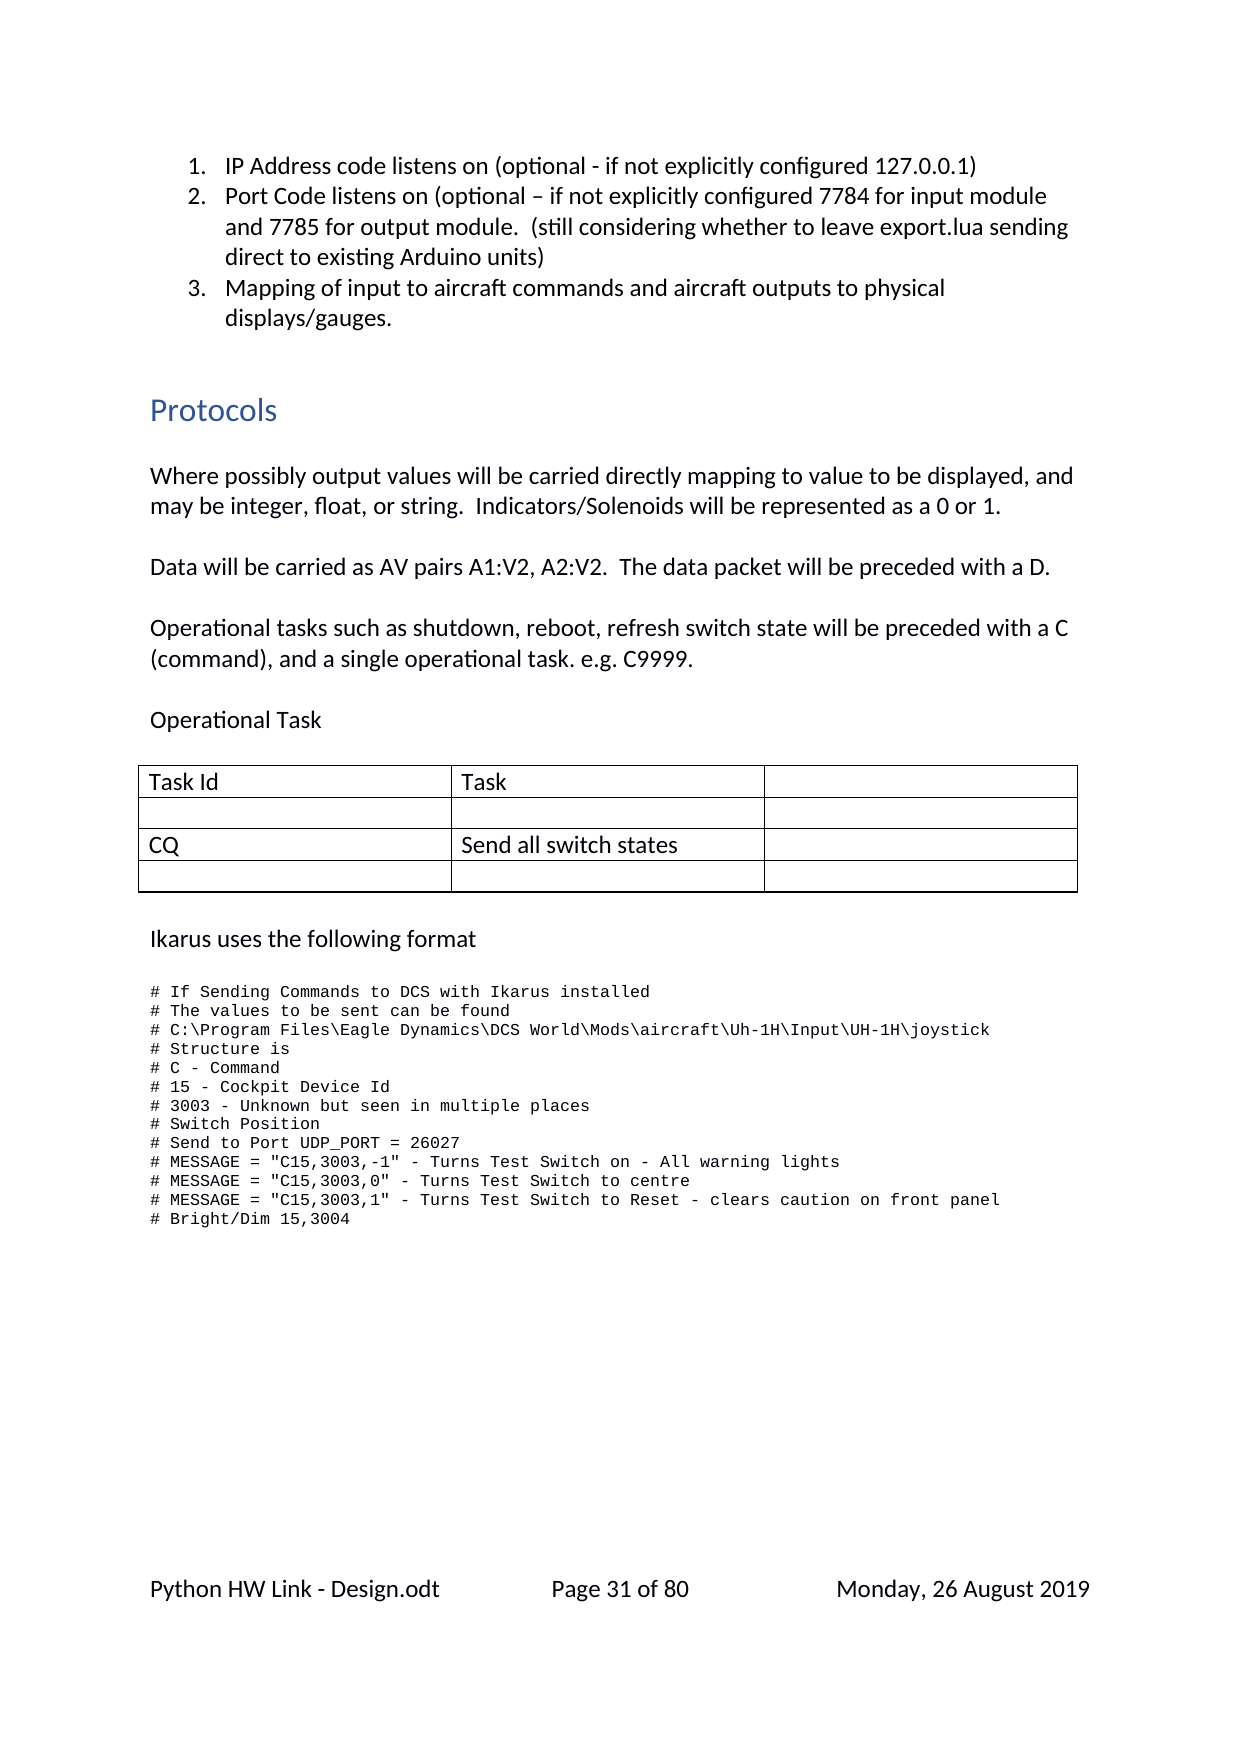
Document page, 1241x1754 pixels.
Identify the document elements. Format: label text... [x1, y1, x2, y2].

text # MESSAGE = "C15,3003,1" - Turns Test Switch to Reset - clears caution on front panel [150, 1191, 1090, 1210]
table_cell [765, 861, 1077, 891]
text Data will be carried as AV pairs A1:V2, A2:V2. The data packet will be preceded with a D. [150, 551, 1090, 582]
text # Structure is [150, 1041, 1090, 1059]
text Operational tasks such as shutdown, reboot, refresh switch state will be preceded with a C (command), and a single operational task. e.g. C9999. [150, 612, 1090, 673]
table_header Task Id [139, 766, 451, 797]
text # MESSAGE = "C15,3003,0" - Turns Test Switch to centre [150, 1172, 1090, 1191]
table_header [765, 766, 1077, 797]
text Operational Task [150, 704, 1090, 734]
table_cell [765, 798, 1077, 828]
table_cell [139, 861, 451, 891]
text # 3003 - Unknown but seen in multiple places [150, 1097, 1090, 1116]
table_cell Send all switch states [452, 829, 764, 860]
text Where possibly output values will be carried directly mapping to value to be displayed, and may be integer, float, or string. Indicators/Solenoids will be represented as a 0 or 1. [150, 460, 1090, 521]
table_cell [452, 861, 764, 891]
table_cell [452, 798, 764, 828]
table_header Task [452, 766, 764, 797]
text # Bright/Dim 15,3004 [150, 1210, 1090, 1229]
table_cell [765, 829, 1077, 860]
text # C:\Program Files\Eagle Dynamics\DCS World\Mods\aircraft\Uh-1H\Input\UH-1H\joystick [150, 1022, 1090, 1041]
text # Switch Position [150, 1116, 1090, 1135]
text # C - Command [150, 1059, 1090, 1078]
list Mapping of input to aircraft commands and aircraft outputs to physical displays/gauges. [187, 272, 1090, 333]
text # 15 - Cockpit Device Id [150, 1078, 1090, 1097]
list IP Address code listens on (optional - if not explicitly configured 127.0.0.1) [187, 150, 1090, 181]
text # If Sending Commands to DCS with Ikarus installed [150, 984, 1090, 1003]
list Port Code listens on (optional – if not explicitly configured 7784 for input module and 7785 for output module. (still considering whether to leave export.lua sending direct to existing Arduino units) [187, 181, 1090, 272]
text # Send to Port UDP_PORT = 26027 [150, 1135, 1090, 1154]
table_cell [139, 798, 451, 828]
text # The values to be sent can be found [150, 1003, 1090, 1022]
text Ikarus uses the following format [150, 923, 1090, 953]
table_cell CQ [139, 829, 451, 860]
text # MESSAGE = "C15,3003,-1" - Turns Test Switch on - All warning lights [150, 1154, 1090, 1172]
subtitle Protocols [150, 389, 1090, 429]
